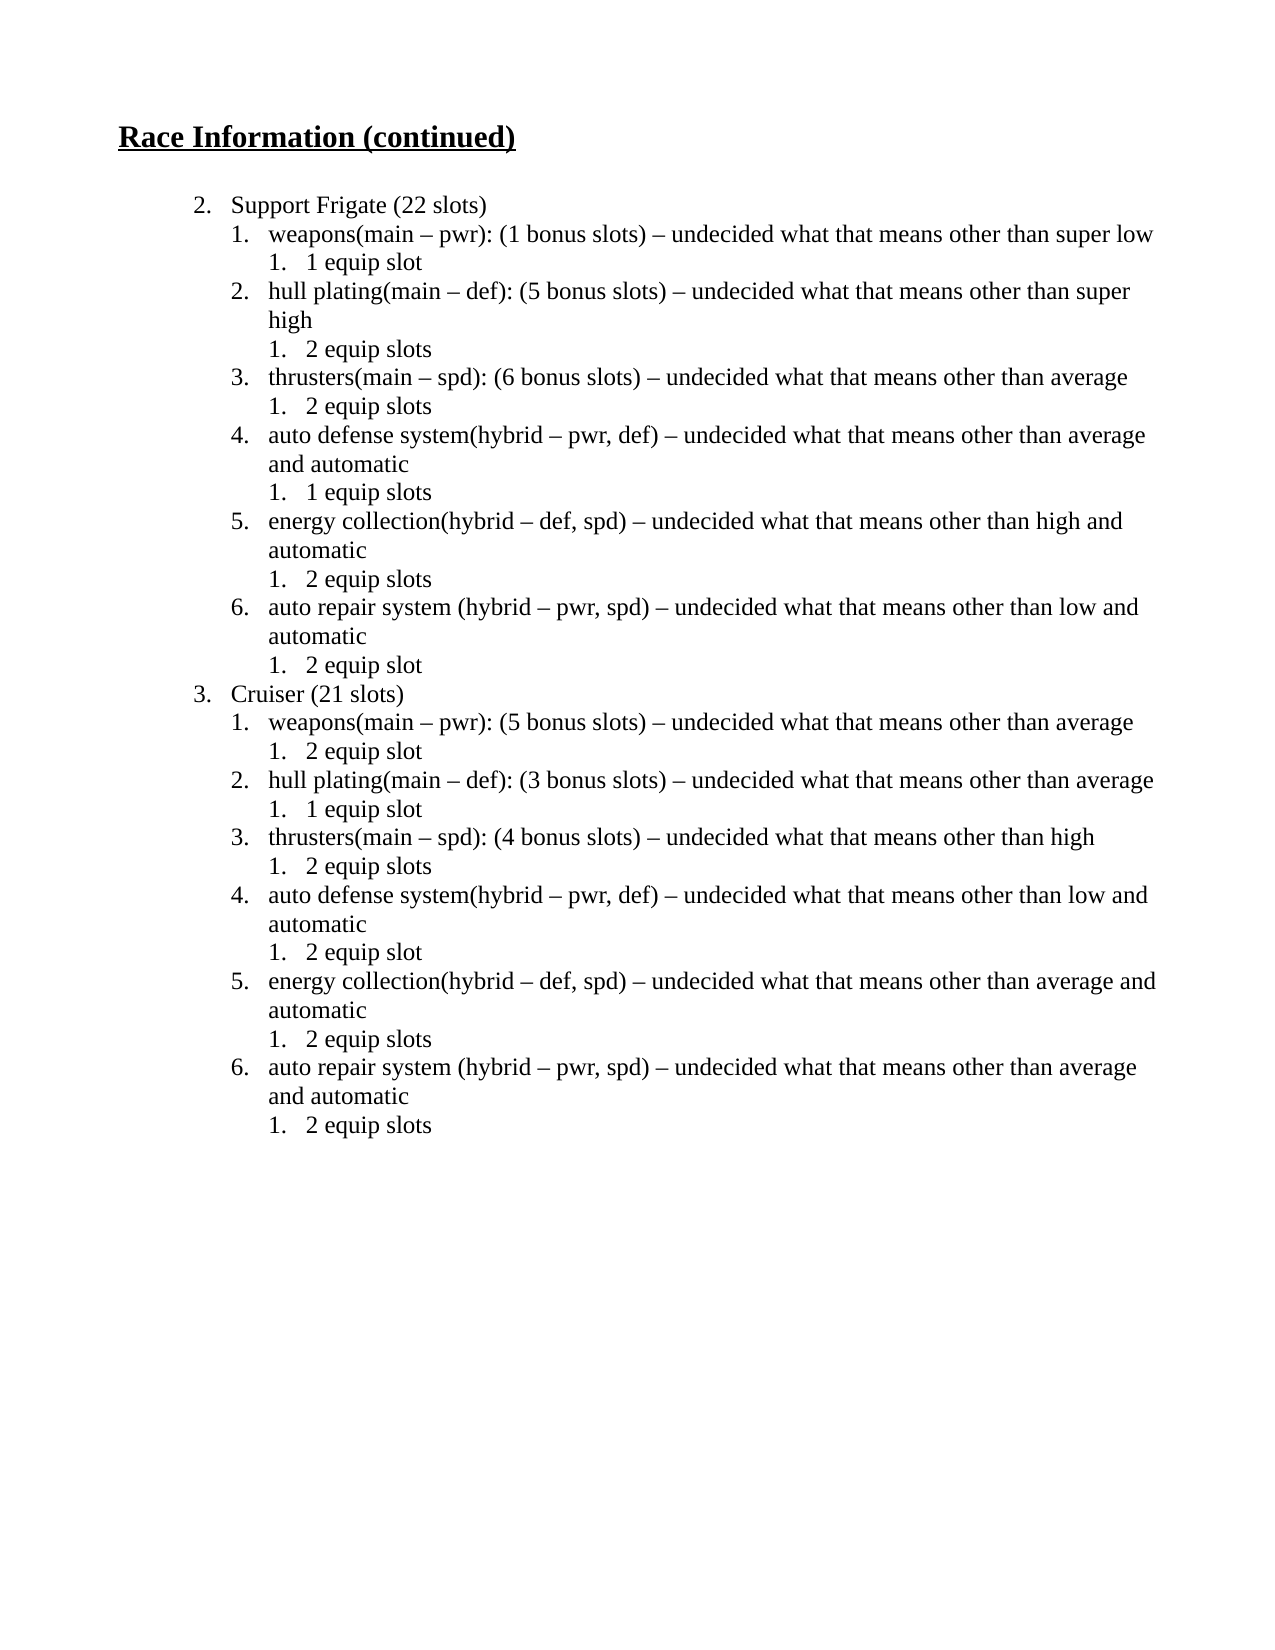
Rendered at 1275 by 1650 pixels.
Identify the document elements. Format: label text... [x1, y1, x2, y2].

list weapons(main – pwr): (1 bonus slots) – undecided what that means other than super low [231, 219, 1157, 247]
text Race Information (continued) [118, 118, 1157, 154]
list auto repair system (hybrid – pwr, spd) – undecided what that means other than average and automatic [231, 1052, 1157, 1110]
list thrusters(main – spd): (6 bonus slots) – undecided what that means other than average [231, 362, 1157, 391]
list 1 equip slot [268, 794, 1157, 822]
list energy collection(hybrid – def, spd) – undecided what that means other than high and automatic [231, 506, 1157, 564]
list 2 equip slots [268, 1110, 1157, 1139]
list energy collection(hybrid – def, spd) – undecided what that means other than average and automatic [231, 966, 1157, 1024]
list weapons(main – pwr): (5 bonus slots) – undecided what that means other than average [231, 707, 1157, 736]
list 2 equip slot [268, 650, 1157, 679]
list hull plating(main – def): (3 bonus slots) – undecided what that means other than average [231, 765, 1157, 794]
list Cruiser (21 slots) [193, 679, 1157, 707]
list auto defense system(hybrid – pwr, def) – undecided what that means other than low and automatic [231, 880, 1157, 937]
list thrusters(main – spd): (4 bonus slots) – undecided what that means other than high [231, 822, 1157, 851]
list 2 equip slots [268, 391, 1157, 420]
list 2 equip slots [268, 334, 1157, 362]
list Support Frigate (22 slots) [193, 190, 1157, 219]
list 2 equip slot [268, 937, 1157, 966]
list 1 equip slots [268, 477, 1157, 506]
list 2 equip slots [268, 1024, 1157, 1052]
list auto repair system (hybrid – pwr, spd) – undecided what that means other than low and automatic [231, 592, 1157, 650]
list 1 equip slot [268, 247, 1157, 276]
list hull plating(main – def): (5 bonus slots) – undecided what that means other than super high [231, 276, 1157, 334]
list 2 equip slot [268, 736, 1157, 765]
list 2 equip slots [268, 564, 1157, 592]
list 2 equip slots [268, 851, 1157, 880]
list auto defense system(hybrid – pwr, def) – undecided what that means other than average and automatic [231, 420, 1157, 477]
